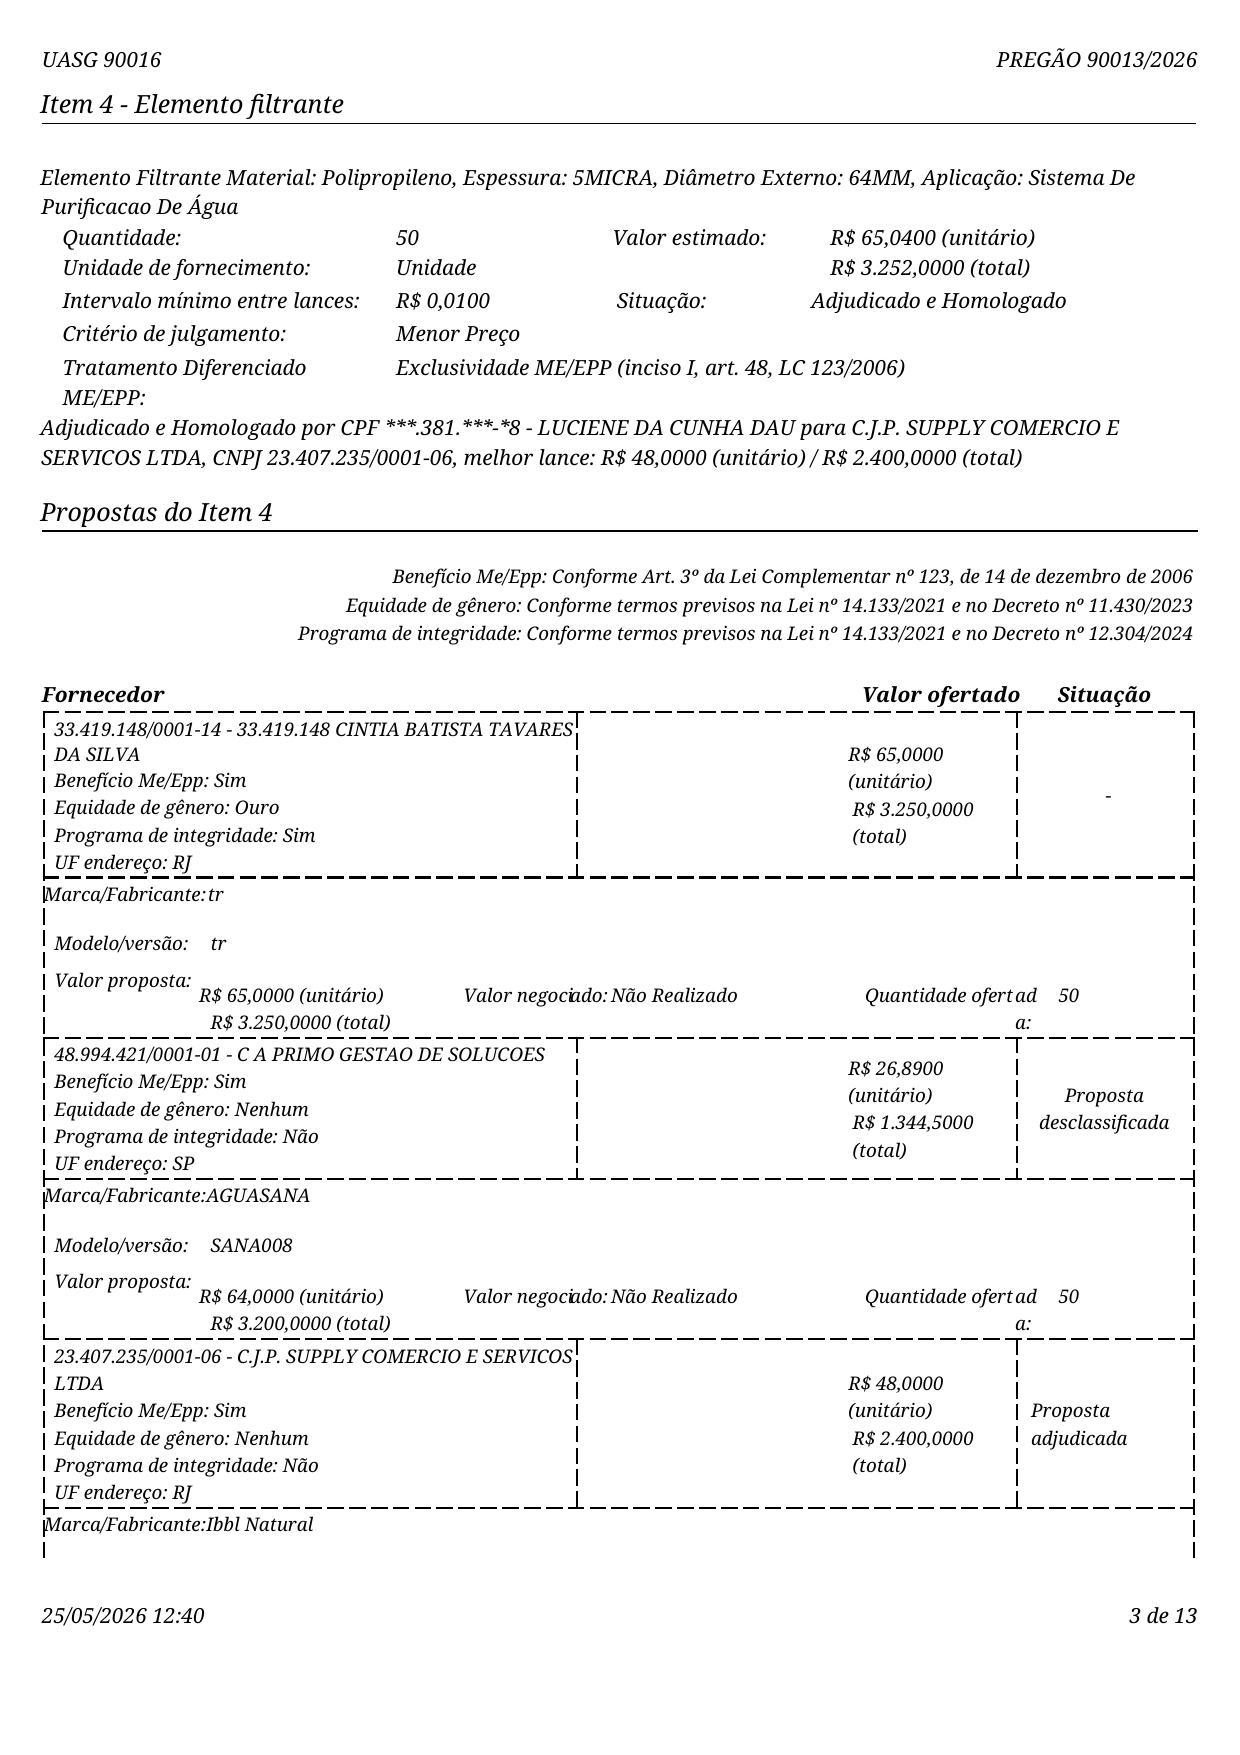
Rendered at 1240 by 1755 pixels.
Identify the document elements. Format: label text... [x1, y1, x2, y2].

table_header R$ 65,0000 (unitário) R$ 3.250,0000 (total) [848, 711, 1017, 876]
text Equidade de gênero: Conforme termos previsos na Lei nº 14.133/2021 e no Decreto nº 11.430/2023 [42, 592, 1195, 617]
table_cell Exclusividade ME/EPP (inciso I, art. 48, LC 123/2006) [396, 353, 1069, 413]
table_cell ado: Não Realizado [577, 1279, 848, 1338]
table_cell [848, 1229, 1017, 1278]
table_cell 23.407.235/0001-06 - C.J.P. SUPPLY COMERCIO E SERVICOS LTDA Benefício Me/Epp: Sim Equidade de gênero: Nenhum Programa de integridade: Não UF endereço: RJ [44, 1338, 577, 1507]
table_cell ado: Não Realizado [577, 977, 848, 1037]
table_cell Critério de julgamento: [63, 320, 396, 353]
table_cell Menor Preço [396, 320, 1069, 353]
table_cell Modelo/versão: Valor proposta: [44, 1229, 199, 1338]
table_cell Modelo/versão: Valor proposta: [44, 928, 199, 1037]
table_cell [577, 1338, 848, 1507]
table_cell SANA008 [199, 1229, 577, 1278]
table_header 50 Valor estimado: R$ 65,0400 (unitário) [396, 223, 1069, 253]
table_cell [577, 1507, 848, 1558]
table_cell Proposta adjudicada [1017, 1338, 1194, 1507]
table_cell [848, 1178, 1017, 1229]
table_cell [577, 1178, 848, 1229]
table_cell [848, 1507, 1194, 1558]
table_cell [577, 1229, 848, 1278]
table_cell [577, 1037, 848, 1178]
table_header [577, 711, 848, 876]
table_cell Proposta desclassificada [1017, 1037, 1194, 1178]
table_cell [1017, 1178, 1194, 1229]
table_cell Quantidade ofert [848, 1279, 1017, 1338]
table_cell [848, 928, 1017, 977]
table_cell R$ 65,0000 (unitário) Valor negoci R$ 3.250,0000 (total) [199, 977, 577, 1037]
table_cell [1101, 876, 1194, 928]
table_cell Marca/Fabricante: Ibbl Natural [44, 1507, 577, 1558]
text Programa de integridade: Conforme termos previsos na Lei nº 14.133/2021 e no Decreto nº 12.304/2024 [42, 620, 1195, 645]
text Adjudicado e Homologado por CPF ***.381.***-*8 - LUCIENE DA CUNHA DAU para C.J.P. SUPPLY COMERCIO E SERVICOS LTDA, CNPJ 23.407.235/0001-06, melhor lance: R$ 48,0000 (unitário) / R$ 2.400,0000 (total) [40, 413, 1200, 471]
table_cell [577, 928, 848, 977]
text Elemento Filtrante Material: Polipropileno, Espessura: 5MICRA, Diâmetro Externo: 64MM, Aplicação: Sistema De Purificacao De Água [40, 163, 1200, 221]
table_cell tr [199, 928, 577, 977]
table_cell R$ 64,0000 (unitário) Valor negoci R$ 3.200,0000 (total) [199, 1279, 577, 1338]
table_cell Quantidade ofert [848, 977, 1017, 1037]
table_cell [848, 876, 1017, 928]
table_cell Tratamento Diferenciado ME/EPP: [63, 353, 396, 413]
table_cell 50 [1048, 977, 1101, 1037]
table_header - [1101, 711, 1194, 876]
text Benefício Me/Epp: Conforme Art. 3º da Lei Complementar nº 123, de 14 de dezembro de 2006 [42, 564, 1195, 589]
table_cell ada: [1017, 1279, 1048, 1338]
table_cell [1101, 928, 1194, 977]
table_header 33.419.148/0001-14 - 33.419.148 CINTIA BATISTA TAVARES DA SILVA Benefício Me/Epp: Sim Equidade de gênero: Ouro Programa de integridade: Sim UF endereço: RJ [44, 711, 577, 876]
table_header Quantidade: [63, 223, 396, 253]
table_cell [1017, 876, 1101, 928]
table_cell ada: [1017, 977, 1048, 1037]
table_cell [577, 876, 848, 928]
text Fornecedor Valor ofertado Situação [42, 680, 1200, 709]
table_cell 50 [1048, 1279, 1194, 1338]
table_cell 48.994.421/0001-01 - C A PRIMO GESTAO DE SOLUCOES Benefício Me/Epp: Sim Equidade de gênero: Nenhum Programa de integridade: Não UF endereço: SP [44, 1037, 577, 1178]
text Item 4 - Elemento filtrante [40, 87, 1200, 121]
table_cell R$ 26,8900 (unitário) R$ 1.344,5000 (total) [848, 1037, 1017, 1178]
table_cell [1017, 928, 1101, 977]
table_cell [1017, 1229, 1194, 1278]
table_cell Marca/Fabricante: tr [44, 876, 577, 928]
text Propostas do Item 4 [40, 494, 1200, 528]
table_cell Intervalo mínimo entre lances: [63, 286, 396, 319]
table_cell [1101, 977, 1194, 1037]
table_cell R$ 48,0000 (unitário) R$ 2.400,0000 (total) [848, 1338, 1017, 1507]
table_header [1017, 711, 1101, 876]
table_cell R$ 0,0100 Situação: Adjudicado e Homologado [396, 286, 1069, 319]
table_cell Unidade R$ 3.252,0000 (total) [396, 253, 1069, 286]
table_cell Marca/Fabricante: AGUASANA [44, 1178, 577, 1229]
table_cell Unidade de fornecimento: [63, 253, 396, 286]
